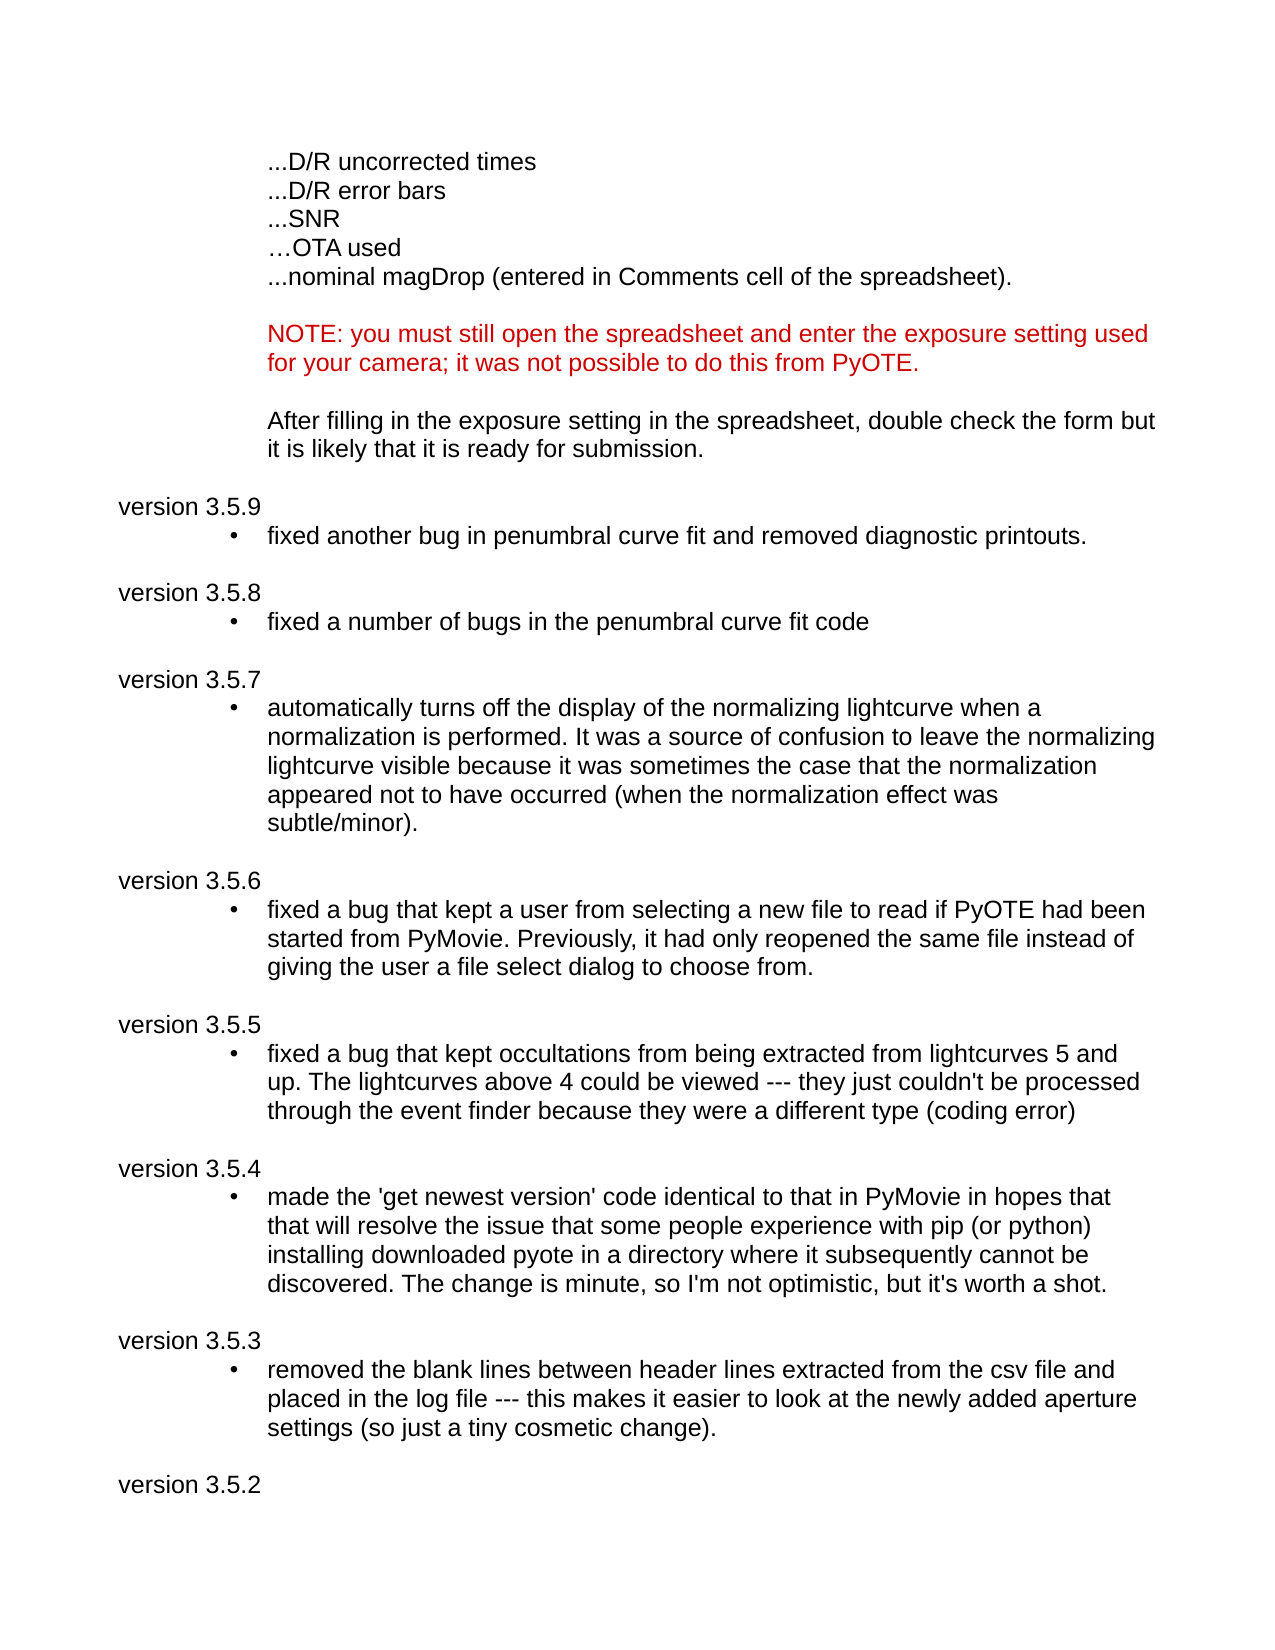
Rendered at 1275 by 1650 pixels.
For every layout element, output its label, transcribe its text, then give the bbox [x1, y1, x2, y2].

list fixed a number of bugs in the penumbral curve fit code [229, 607, 1157, 664]
text version 3.5.5 [118, 1010, 1157, 1038]
list made the 'get newest version' code identical to that in PyMovie in hopes that that will resolve the issue that some people experience with pip (or python) installing downloaded pyote in a directory where it subsequently cannot be discovered. The change is minute, so I'm not optimistic, but it's worth a shot. [229, 1182, 1157, 1326]
text version 3.5.6 [118, 866, 1157, 895]
list fixed a bug that kept a user from selecting a new file to read if PyOTE had been started from PyMovie. Previously, it had only reopened the same file instead of giving the user a file select dialog to choose from. [229, 895, 1157, 1010]
text version 3.5.8 [118, 578, 1157, 607]
text version 3.5.2 [118, 1470, 1157, 1499]
text version 3.5.3 [118, 1326, 1157, 1355]
list fixed a bug that kept occultations from being extracted from lightcurves 5 and up. The lightcurves above 4 could be viewed --- they just couldn't be processed through the event finder because they were a different type (coding error) [229, 1038, 1157, 1154]
list removed the blank lines between header lines extracted from the csv file and placed in the log file --- this makes it easier to look at the newly added aperture settings (so just a tiny cosmetic change). [229, 1355, 1157, 1470]
list fixed another bug in penumbral curve fit and removed diagnostic printouts. [229, 521, 1157, 578]
text version 3.5.9 [118, 492, 1157, 521]
text version 3.5.7 [118, 664, 1157, 693]
text version 3.5.4 [118, 1154, 1157, 1182]
list automatically turns off the display of the normalizing lightcurve when a normalization is performed. It was a source of confusion to leave the normalizing lightcurve visible because it was sometimes the case that the normalization appeared not to have occurred (when the normalization effect was subtle/minor). [229, 693, 1157, 866]
list ...D/R uncorrected times ...D/R error bars ...SNR …OTA used ...nominal magDrop (entered in Comments cell of the spreadsheet). NOTE: you must still open the spreadsheet and enter the exposure setting used for your camera; it was not possible to do this from PyOTE. After filling in the exposure setting in the spreadsheet, double check the form but it is likely that it is ready for submission. [229, 118, 1157, 463]
